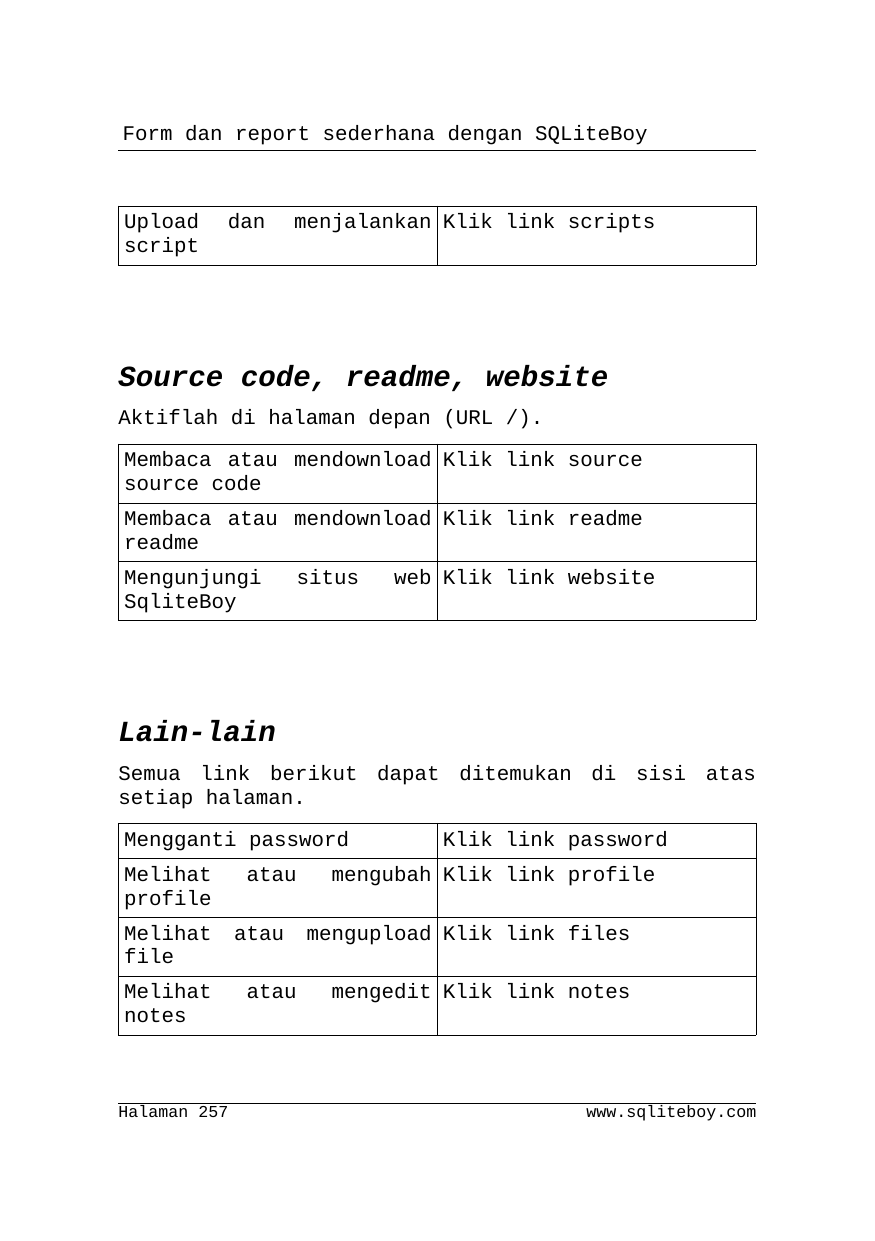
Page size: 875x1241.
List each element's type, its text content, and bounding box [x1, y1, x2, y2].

text Aktiflah di halaman depan (URL /). [118, 407, 756, 431]
subtitle Source code, readme, website [118, 362, 756, 395]
table_cell Klik link scripts [438, 207, 756, 264]
table_cell Klik link readme [438, 504, 756, 561]
text Semua link berikut dapat ditemukan di sisi atas setiap halaman. [118, 763, 756, 810]
subtitle Lain-lain [118, 717, 756, 751]
table_cell Upload dan menjalankan script [119, 207, 437, 264]
table_header Membaca atau mendownload source code [119, 445, 437, 502]
table_header Klik link source [438, 445, 756, 502]
table_cell Klik link profile [438, 859, 756, 917]
table_cell Klik link website [438, 562, 756, 620]
table_header Mengganti password [119, 824, 437, 858]
table_cell Membaca atau mendownload readme [119, 504, 437, 561]
table_cell Klik link notes [438, 977, 756, 1034]
table_cell Melihat atau mengupload file [119, 918, 437, 976]
table_cell Klik link files [438, 918, 756, 976]
table_cell Melihat atau mengubah profile [119, 859, 437, 917]
table_header Klik link password [438, 824, 756, 858]
table_cell Mengunjungi situs web SqliteBoy [119, 562, 437, 620]
table_cell Melihat atau mengedit notes [119, 977, 437, 1034]
